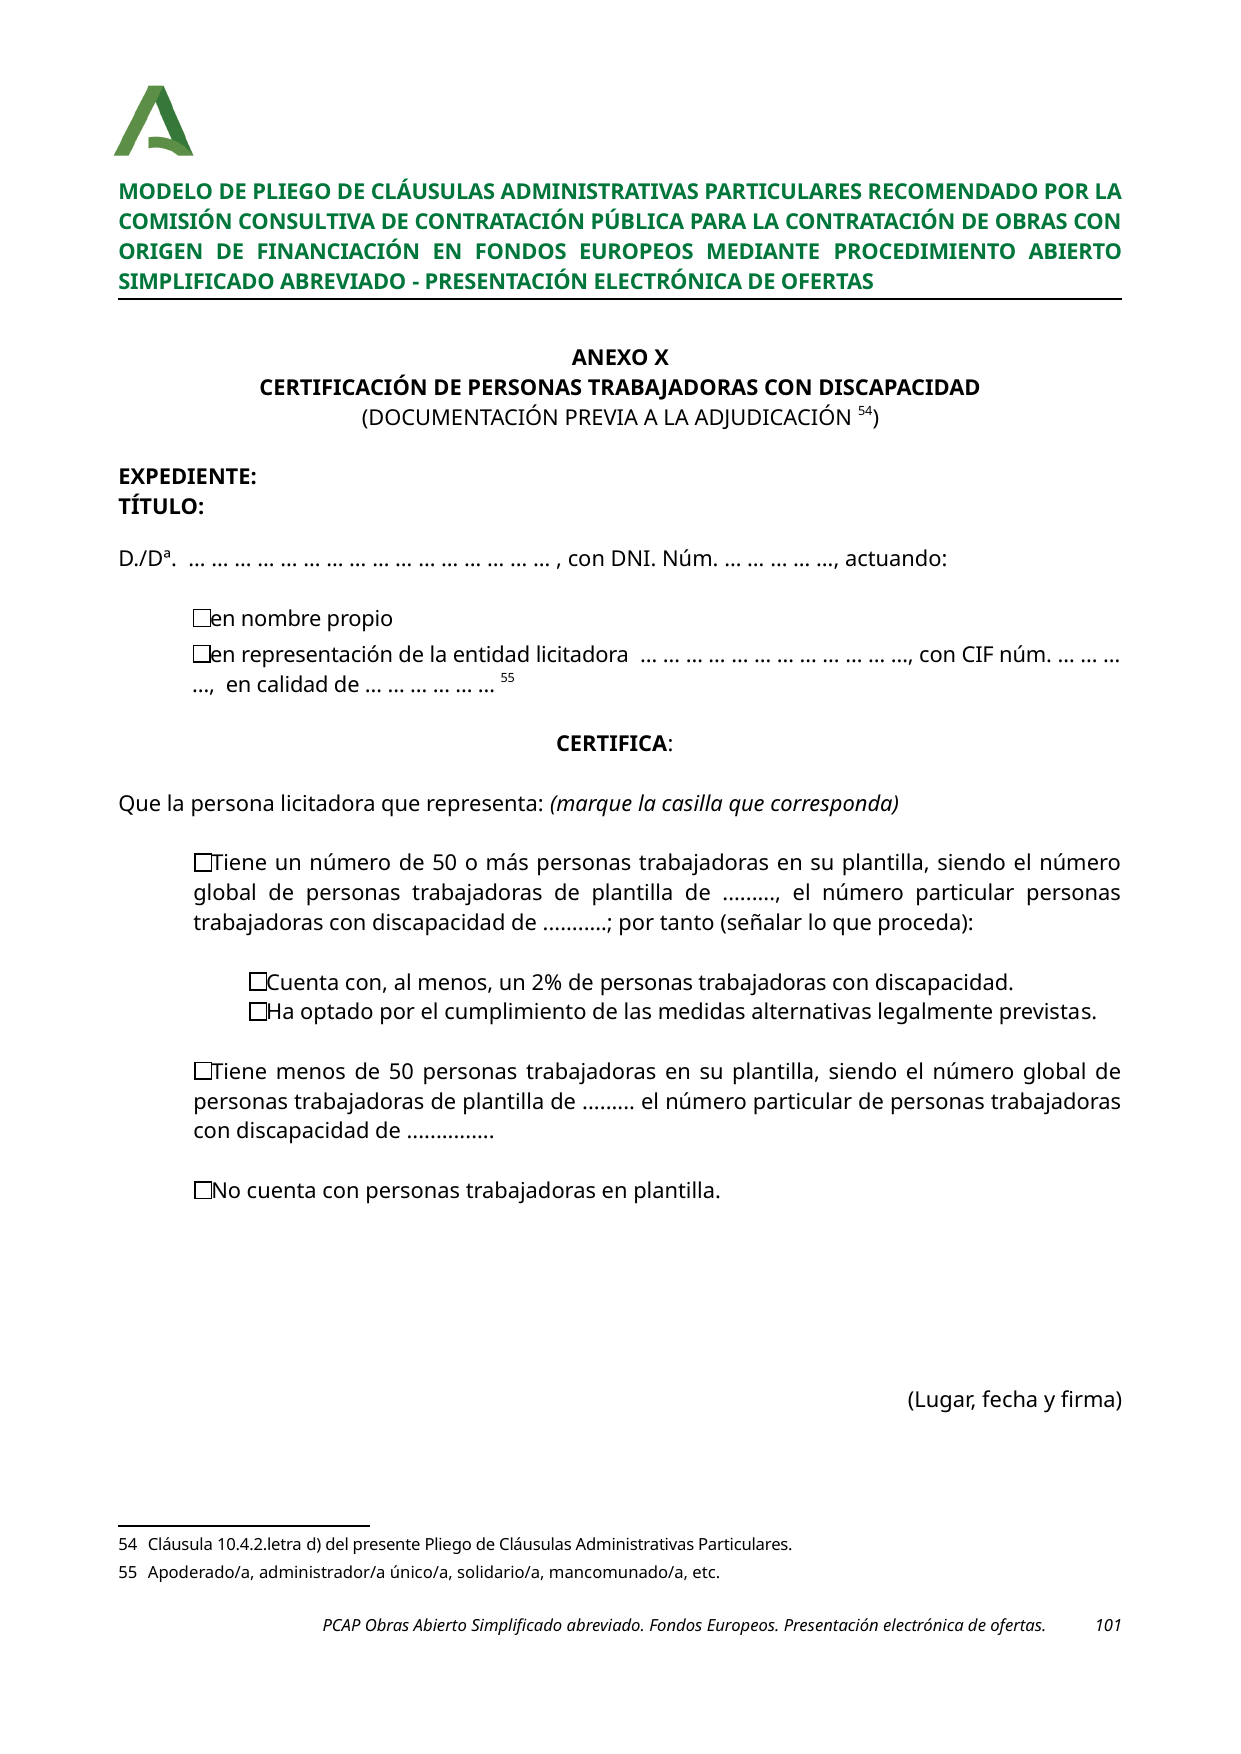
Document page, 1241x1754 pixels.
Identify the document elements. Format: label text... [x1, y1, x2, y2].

text CERTIFICA: [118, 728, 1122, 758]
text en representación de la entidad licitadora … … … … … … … … … … … …, con CIF núm. … … … …, en calidad de … … … … … … [192, 639, 1122, 698]
text EXPEDIENTE: [118, 461, 1122, 491]
text Que la persona licitadora que representa: (marque la casilla que corresponda) [118, 788, 1122, 818]
text CERTIFICACIÓN DE PERSONAS TRABAJADORAS CON DISCAPACIDAD [118, 372, 1122, 402]
list No cuenta con personas trabajadoras en plantilla. [156, 1175, 1122, 1205]
list Ha optado por el cumplimiento de las medidas alternativas legalmente previstas. [213, 996, 1122, 1026]
picture [109, 81, 198, 160]
text Apoderado/a, administrador/a único/a, solidario/a, mancomunado/a, etc. [118, 1561, 1122, 1584]
text (DOCUMENTACIÓN PREVIA A LA ADJUDICACIÓN ) [118, 402, 1122, 431]
list Tiene menos de 50 personas trabajadoras en su plantilla, siendo el número global de personas trabajadoras de plantilla de ......... el número particular de personas trabajadoras con discapacidad de ............... [156, 1056, 1122, 1145]
list Cuenta con, al menos, un 2% de personas trabajadoras con discapacidad. [213, 967, 1122, 996]
text Cláusula 10.4.2.letra d) del presente Pliego de Cláusulas Administrativas Particulares. [118, 1532, 1122, 1555]
text TÍTULO: [118, 491, 1122, 521]
text en nombre propio [192, 603, 1122, 633]
text D./Dª. … … … … … … … … … … … … … … … … , con DNI. Núm. … … … … …, actuando: [118, 543, 1122, 573]
text MODELO DE PLIEGO DE CLÁUSULAS ADMINISTRATIVAS PARTICULARES RECOMENDADO POR LA COMISIÓN CONSULTIVA DE CONTRATACIÓN PÚBLICA PARA LA CONTRATACIÓN DE OBRAS CON ORIGEN DE FINANCIACIÓN EN FONDOS EUROPEOS MEDIANTE PROCEDIMIENTO ABIERTO SIMPLIFICADO ABREVIADO - PRESENTACIÓN ELECTRÓNICA DE OFERTAS [118, 176, 1122, 298]
text (Lugar, fecha y firma) [118, 1384, 1122, 1413]
text ANEXO X [118, 342, 1122, 372]
list Tiene un número de 50 o más personas trabajadoras en su plantilla, siendo el número global de personas trabajadoras de plantilla de ........., el número particular personas trabajadoras con discapacidad de ........…; por tanto (señalar lo que proceda): [156, 847, 1122, 937]
